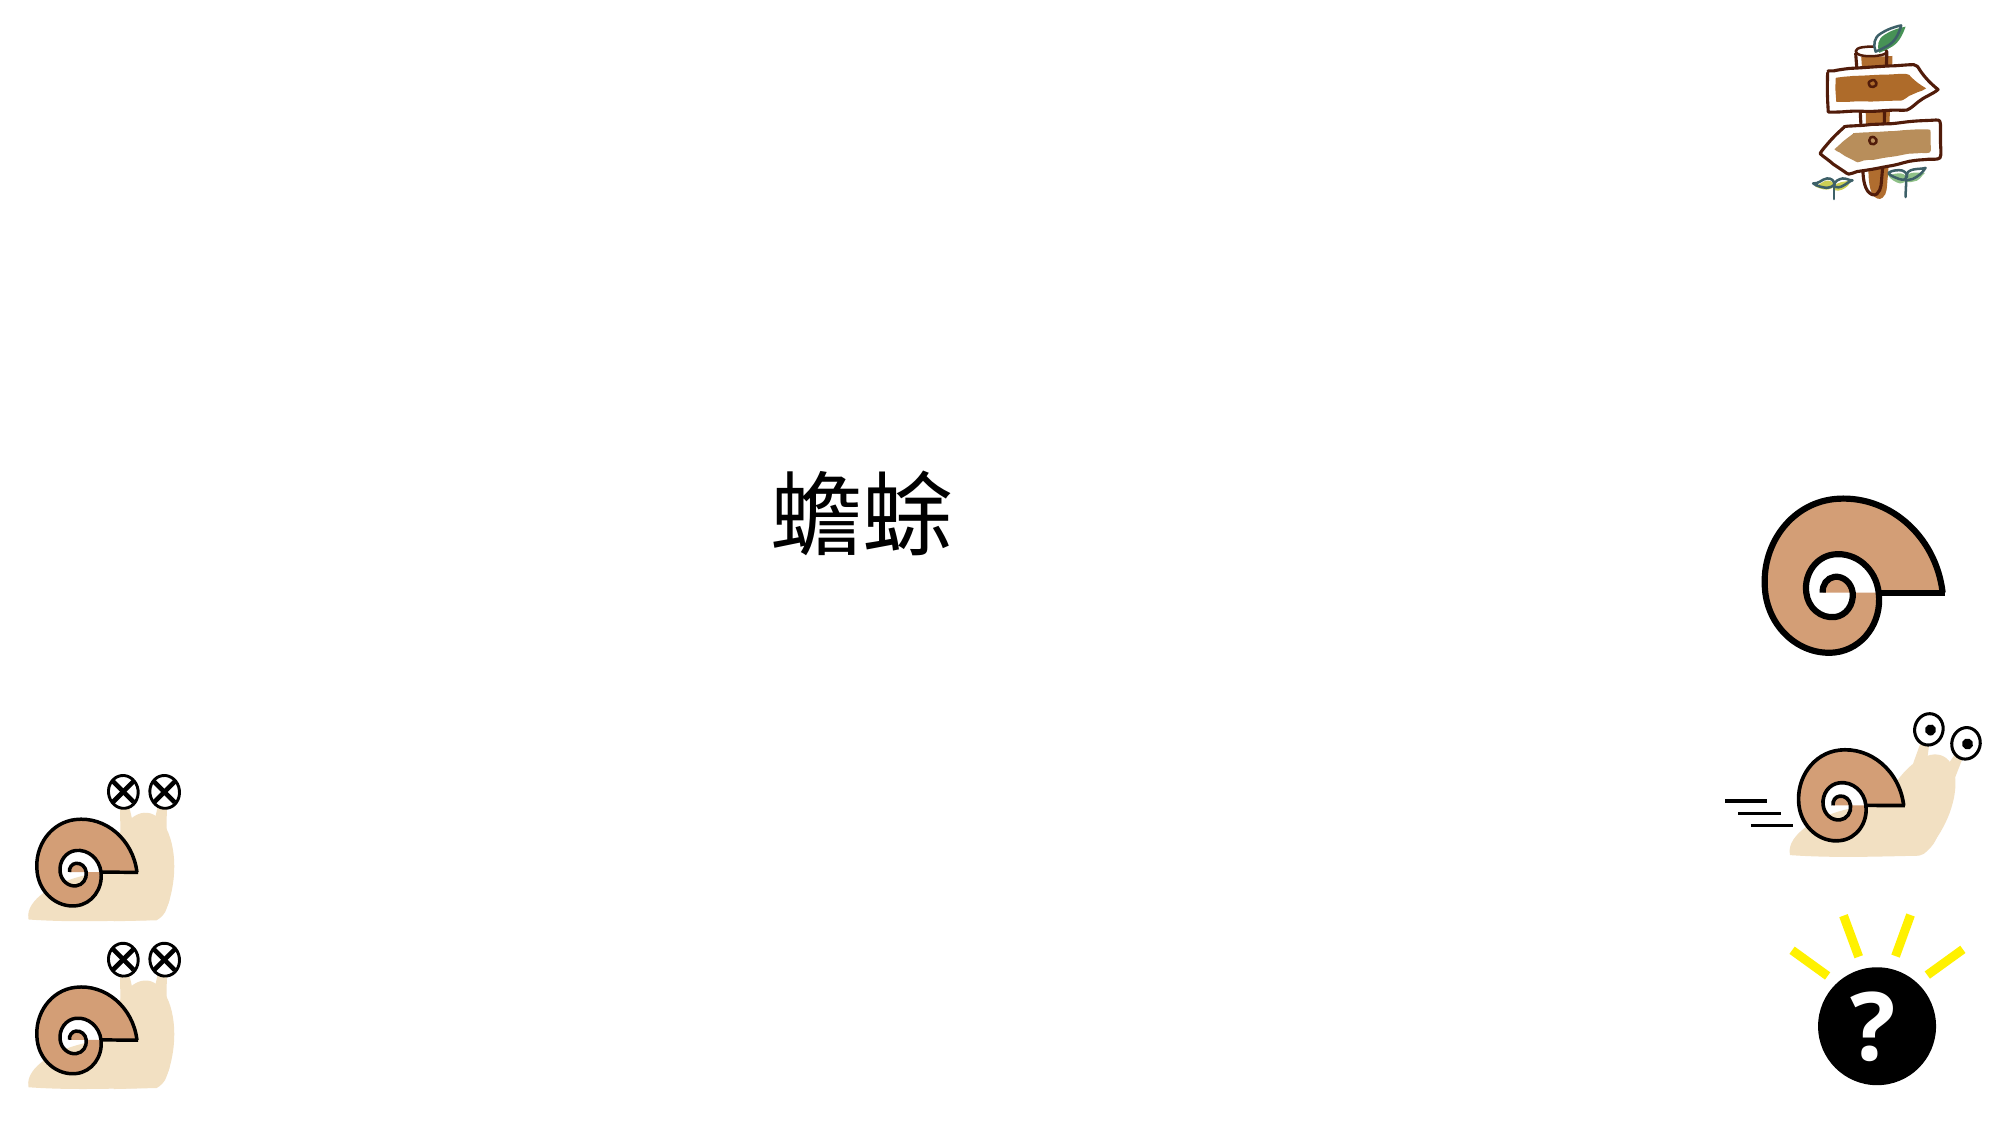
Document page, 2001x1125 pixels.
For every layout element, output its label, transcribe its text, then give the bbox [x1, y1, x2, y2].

picture [27, 941, 181, 1090]
text_box 蟾蜍 [755, 449, 974, 576]
picture [1789, 913, 1966, 1090]
picture [1811, 24, 1944, 201]
picture [1761, 495, 1946, 656]
picture [1725, 712, 1982, 858]
picture [27, 773, 181, 922]
